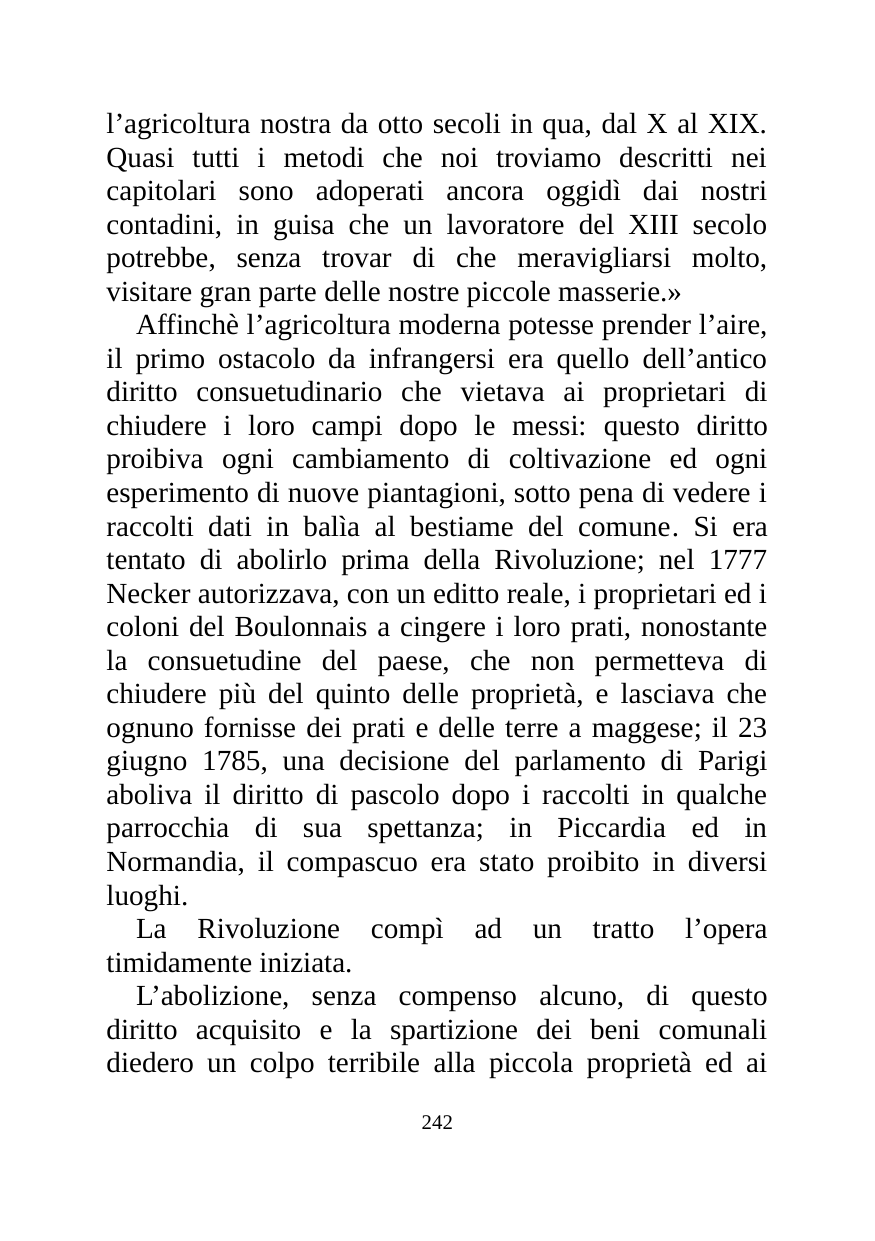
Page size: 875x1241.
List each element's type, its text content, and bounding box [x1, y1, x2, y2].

text L’abolizione, senza compenso alcuno, di questo diritto acquisito e la spartizione dei beni comunali diedero un colpo terribile alla piccola proprietà ed ai [106, 978, 768, 1079]
text l’agricoltura nostra da otto secoli in qua, dal X al XIX. Quasi tutti i metodi che noi troviamo descritti nei capitolari sono adoperati ancora oggidì dai nostri contadini, in guisa che un lavoratore del XIII secolo potrebbe, senza trovar di che meravigliarsi molto, visitare gran parte delle nostre piccole masserie.» [106, 106, 768, 307]
text Affinchè l’agricoltura moderna potesse prender l’aire, il primo ostacolo da infrangersi era quello dell’antico diritto consuetudinario che vietava ai proprietari di chiudere i loro campi dopo le messi: questo diritto proibiva ogni cambiamento di coltivazione ed ogni esperimento di nuove piantagioni, sotto pena di vedere i raccolti dati in balìa al bestiame del comune. Si era tentato di abolirlo prima della Rivoluzione; nel 1777 Necker autorizzava, con un editto reale, i proprietari ed i coloni del Boulonnais a cingere i loro prati, nonostante la consuetudine del paese, che non permetteva di chiudere più del quinto delle proprietà, e lasciava che ognuno fornisse dei prati e delle terre a maggese; il 23 giugno 1785, una decisione del parlamento di Parigi aboliva il diritto di pascolo dopo i raccolti in qualche parrocchia di sua spettanza; in Piccardia ed in Normandia, il compascuo era stato proibito in diversi luoghi. [106, 307, 768, 911]
text La Rivoluzione compì ad un tratto l’opera timidamente iniziata. [106, 911, 768, 978]
